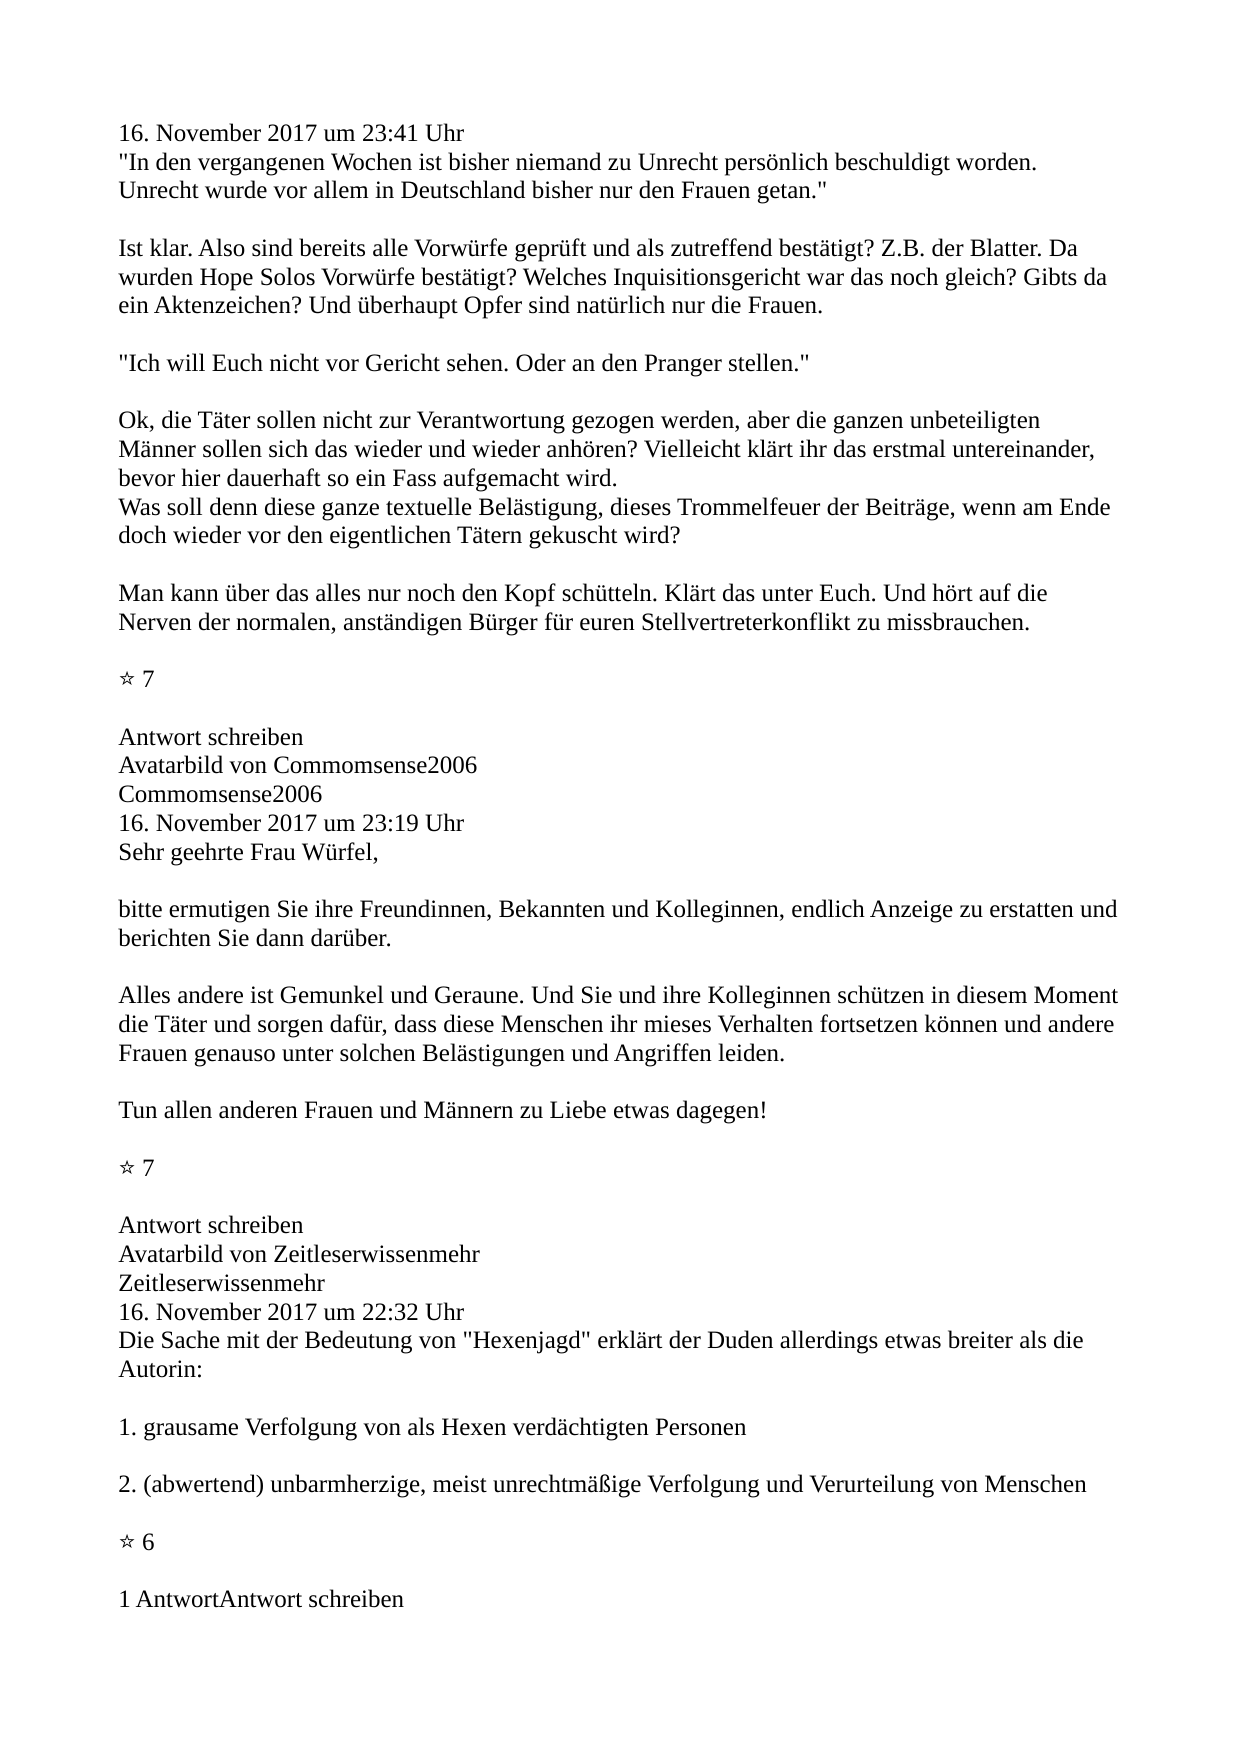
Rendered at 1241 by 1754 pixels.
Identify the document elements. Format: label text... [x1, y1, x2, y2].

text Commomsense2006 [118, 779, 1122, 808]
text 2. (abwertend) unbarmherzige, meist unrechtmäßige Verfolgung und Verurteilung von Menschen [118, 1469, 1122, 1498]
text 1 AntwortAntwort schreiben [118, 1584, 1122, 1613]
text 1. grausame Verfolgung von als Hexen verdächtigten Personen [118, 1412, 1122, 1441]
text 16. November 2017 um 23:19 Uhr [118, 808, 1122, 837]
text Alles andere ist Gemunkel und Geraune. Und Sie und ihre Kolleginnen schützen in diesem Moment die Täter und sorgen dafür, dass diese Menschen ihr mieses Verhalten fortsetzen können und andere Frauen genauso unter solchen Belästigungen und Angriffen leiden. [118, 981, 1122, 1067]
text "Ich will Euch nicht vor Gericht sehen. Oder an den Pranger stellen." [118, 348, 1122, 377]
text Zeitleserwissenmehr [118, 1268, 1122, 1297]
text Man kann über das alles nur noch den Kopf schütteln. Klärt das unter Euch. Und hört auf die Nerven der normalen, anständigen Bürger für euren Stellvertreterkonflikt zu missbrauchen. [118, 578, 1122, 636]
text Avatarbild von Commomsense2006 [118, 751, 1122, 779]
text ⭐️ 7 [118, 1153, 1122, 1182]
text Ist klar. Also sind bereits alle Vorwürfe geprüft und als zutreffend bestätigt? Z.B. der Blatter. Da wurden Hope Solos Vorwürfe bestätigt? Welches Inquisitionsgericht war das noch gleich? Gibts da ein Aktenzeichen? Und überhaupt Opfer sind natürlich nur die Frauen. [118, 233, 1122, 319]
text Antwort schreiben [118, 722, 1122, 751]
text ⭐️ 7 [118, 664, 1122, 693]
text Sehr geehrte Frau Würfel, [118, 837, 1122, 866]
text 16. November 2017 um 23:41 Uhr [118, 118, 1122, 147]
text Antwort schreiben [118, 1211, 1122, 1239]
text ⭐️ 6 [118, 1527, 1122, 1556]
text Tun allen anderen Frauen und Männern zu Liebe etwas dagegen! [118, 1096, 1122, 1124]
text 16. November 2017 um 22:32 Uhr [118, 1297, 1122, 1326]
text bitte ermutigen Sie ihre Freundinnen, Bekannten und Kolleginnen, endlich Anzeige zu erstatten und berichten Sie dann darüber. [118, 894, 1122, 952]
text Die Sache mit der Bedeutung von "Hexenjagd" erklärt der Duden allerdings etwas breiter als die Autorin: [118, 1326, 1122, 1383]
text "In den vergangenen Wochen ist bisher niemand zu Unrecht persönlich beschuldigt worden. Unrecht wurde vor allem in Deutschland bisher nur den Frauen getan." [118, 147, 1122, 204]
text Ok, die Täter sollen nicht zur Verantwortung gezogen werden, aber die ganzen unbeteiligten Männer sollen sich das wieder und wieder anhören? Vielleicht klärt ihr das erstmal untereinander, bevor hier dauerhaft so ein Fass aufgemacht wird. [118, 406, 1122, 492]
text Was soll denn diese ganze textuelle Belästigung, dieses Trommelfeuer der Beiträge, wenn am Ende doch wieder vor den eigentlichen Tätern gekuscht wird? [118, 492, 1122, 549]
text Avatarbild von Zeitleserwissenmehr [118, 1239, 1122, 1268]
